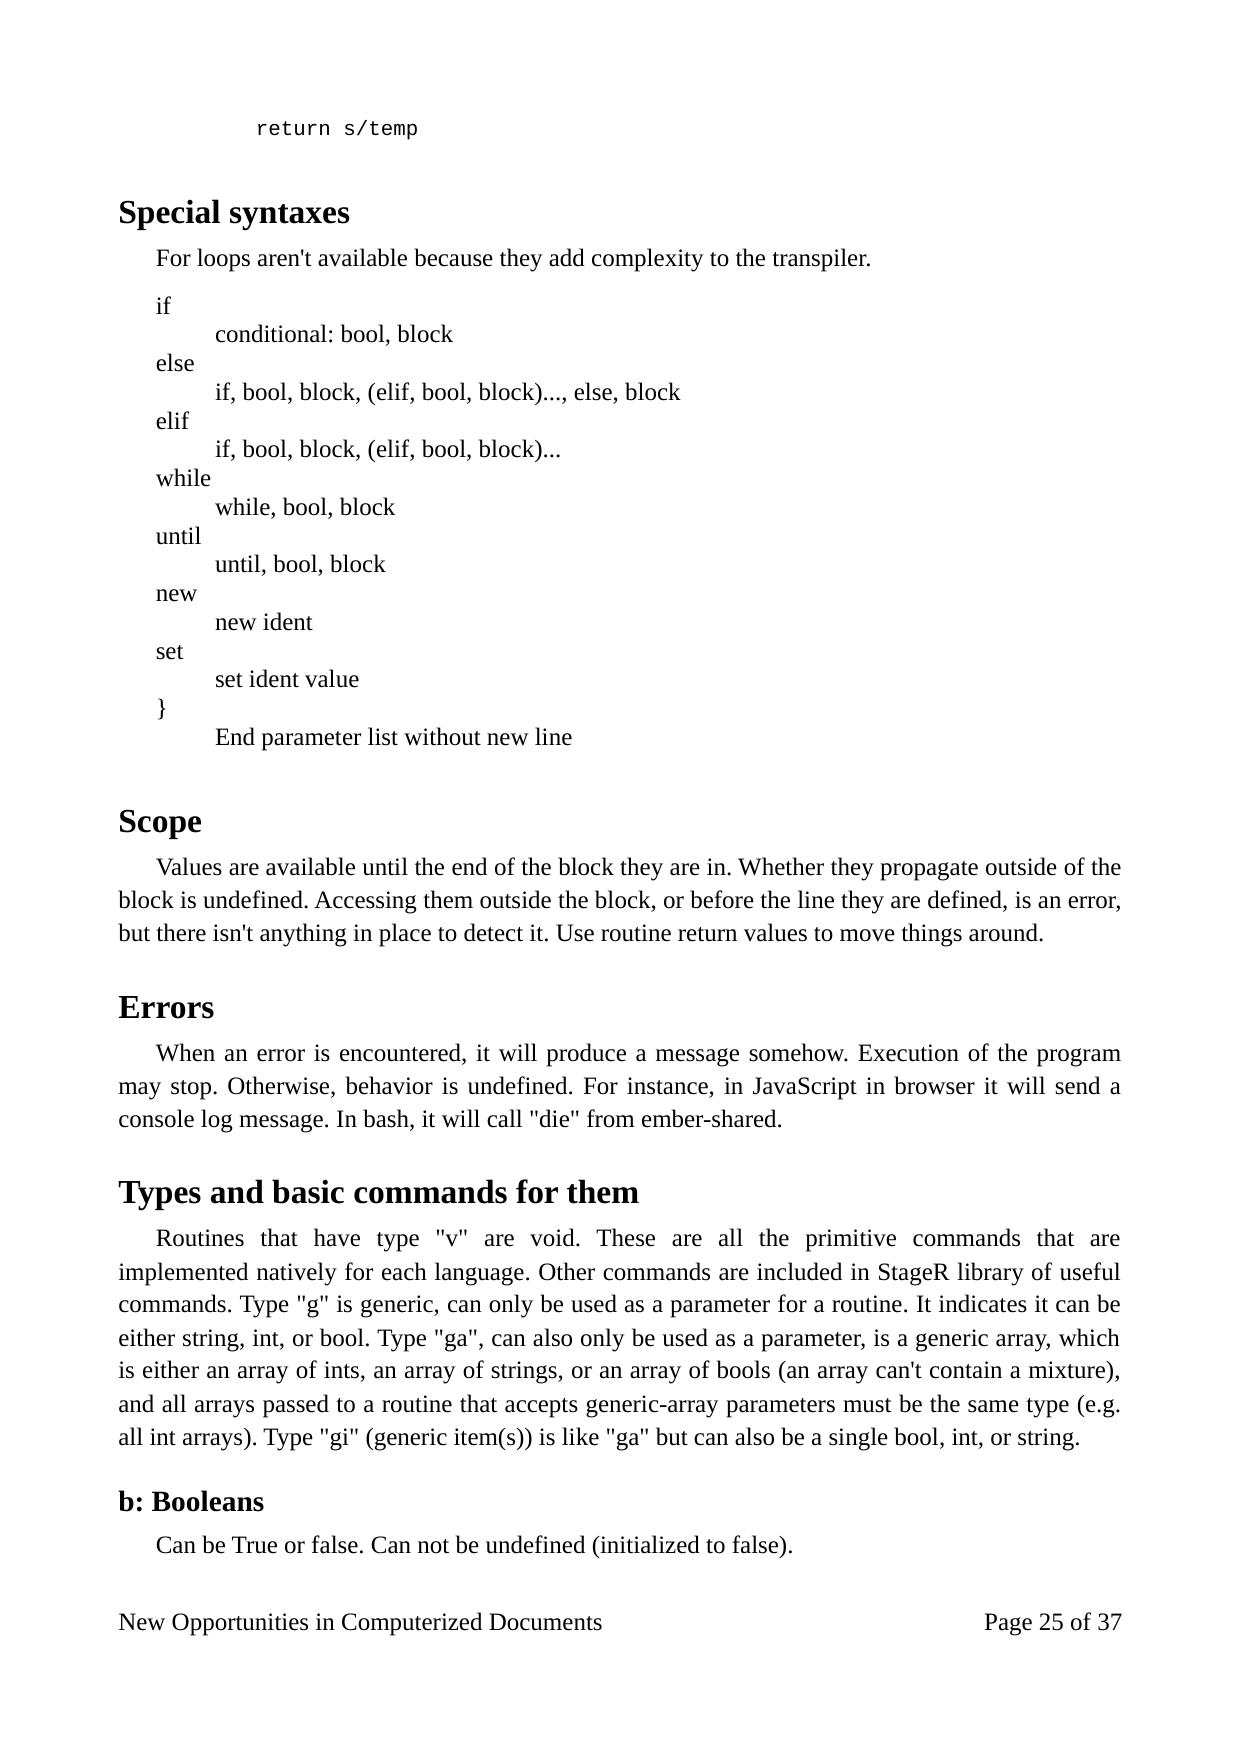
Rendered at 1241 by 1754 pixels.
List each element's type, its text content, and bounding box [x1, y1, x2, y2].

subtitle while [118, 463, 1122, 492]
text Can be True or false. Can not be undefined (initialized to false). [118, 1530, 1122, 1559]
text When an error is encountered, it will produce a message somehow. Execution of the program may stop. Otherwise, behavior is undefined. For instance, in JavaScript in browser it will send a console log message. In bash, it will call "die" from ember-shared. [118, 1038, 1122, 1133]
text return s/temp [118, 118, 1122, 142]
list conditional: bool, block [177, 319, 1122, 348]
subtitle b: Booleans [118, 1484, 1122, 1518]
subtitle } [118, 693, 1122, 722]
subtitle until [118, 521, 1122, 549]
list while, bool, block [177, 492, 1122, 521]
subtitle if [118, 291, 1122, 319]
subtitle set [118, 636, 1122, 664]
list if, bool, block, (elif, bool, block)... [177, 434, 1122, 463]
text Routines that have type "v" are void. These are all the primitive commands that are implemented natively for each language. Other commands are included in StageR library of useful commands. Type "g" is generic, can only be used as a parameter for a routine. It indicates it can be either string, int, or bool. Type "ga", can also only be used as a parameter, is a generic array, which is either an array of ints, an array of strings, or an array of bools (an array can't contain a mixture), and all arrays passed to a routine that accepts generic-array parameters must be the same type (e.g. all int arrays). Type "gi" (generic item(s)) is like "ga" but can also be a single bool, int, or string. [118, 1223, 1122, 1450]
list new ident [177, 607, 1122, 636]
subtitle new [118, 578, 1122, 607]
subtitle else [118, 348, 1122, 377]
subtitle Special syntaxes [118, 192, 1122, 231]
subtitle elif [118, 406, 1122, 434]
text Values are available until the end of the block they are in. Whether they propagate outside of the block is undefined. Accessing them outside the block, or before the line they are defined, is an error, but there isn't anything in place to detect it. Use routine return values to move things around. [118, 852, 1122, 947]
text For loops aren't available because they add complexity to the transpiler. [118, 243, 1122, 272]
list until, bool, block [177, 549, 1122, 578]
list set ident value [177, 664, 1122, 693]
subtitle Scope [118, 801, 1122, 840]
list if, bool, block, (elif, bool, block)..., else, block [177, 377, 1122, 406]
subtitle Types and basic commands for them [118, 1172, 1122, 1211]
subtitle Errors [118, 987, 1122, 1025]
list End parameter list without new line [177, 722, 1122, 751]
